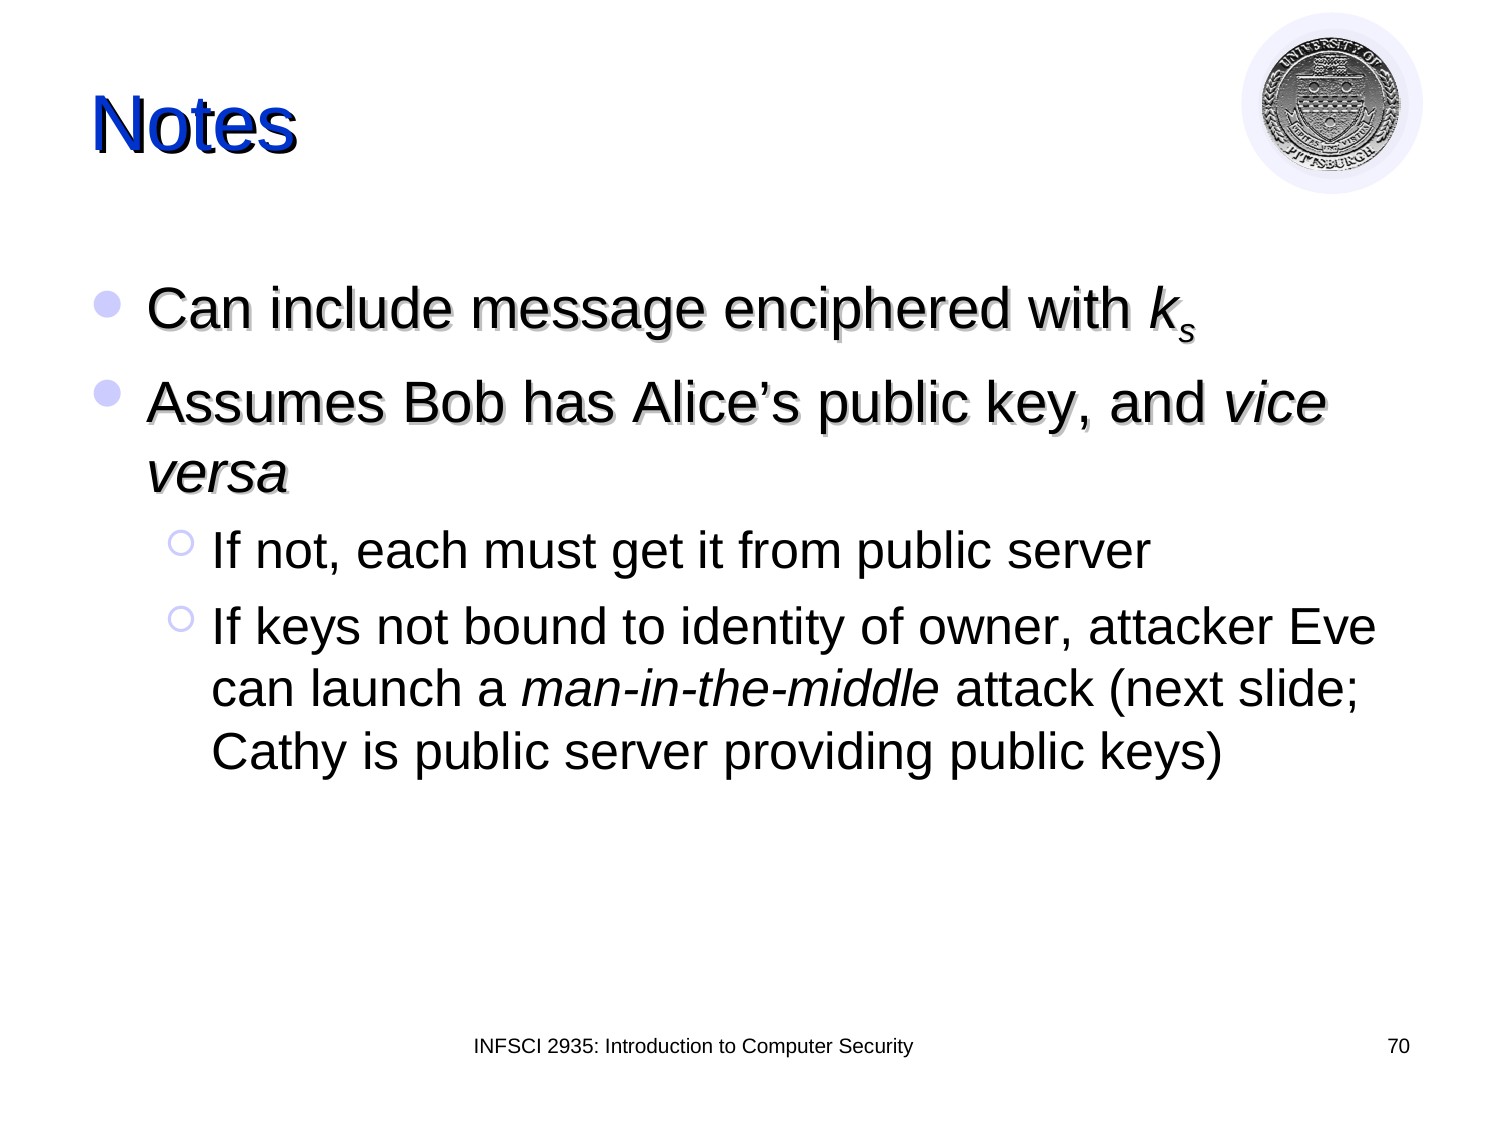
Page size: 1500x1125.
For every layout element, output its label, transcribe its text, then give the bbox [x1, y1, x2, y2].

list Can include message enciphered with ks Assumes Bob has Alice’s public key, and vice versa If not, each must get it from public server If keys not bound to identity of owner, attacker Eve can launch a man-in-the-middle attack (next slide; Cathy is public server providing public keys) [75, 262, 1426, 1006]
title Notes [75, 24, 1426, 213]
